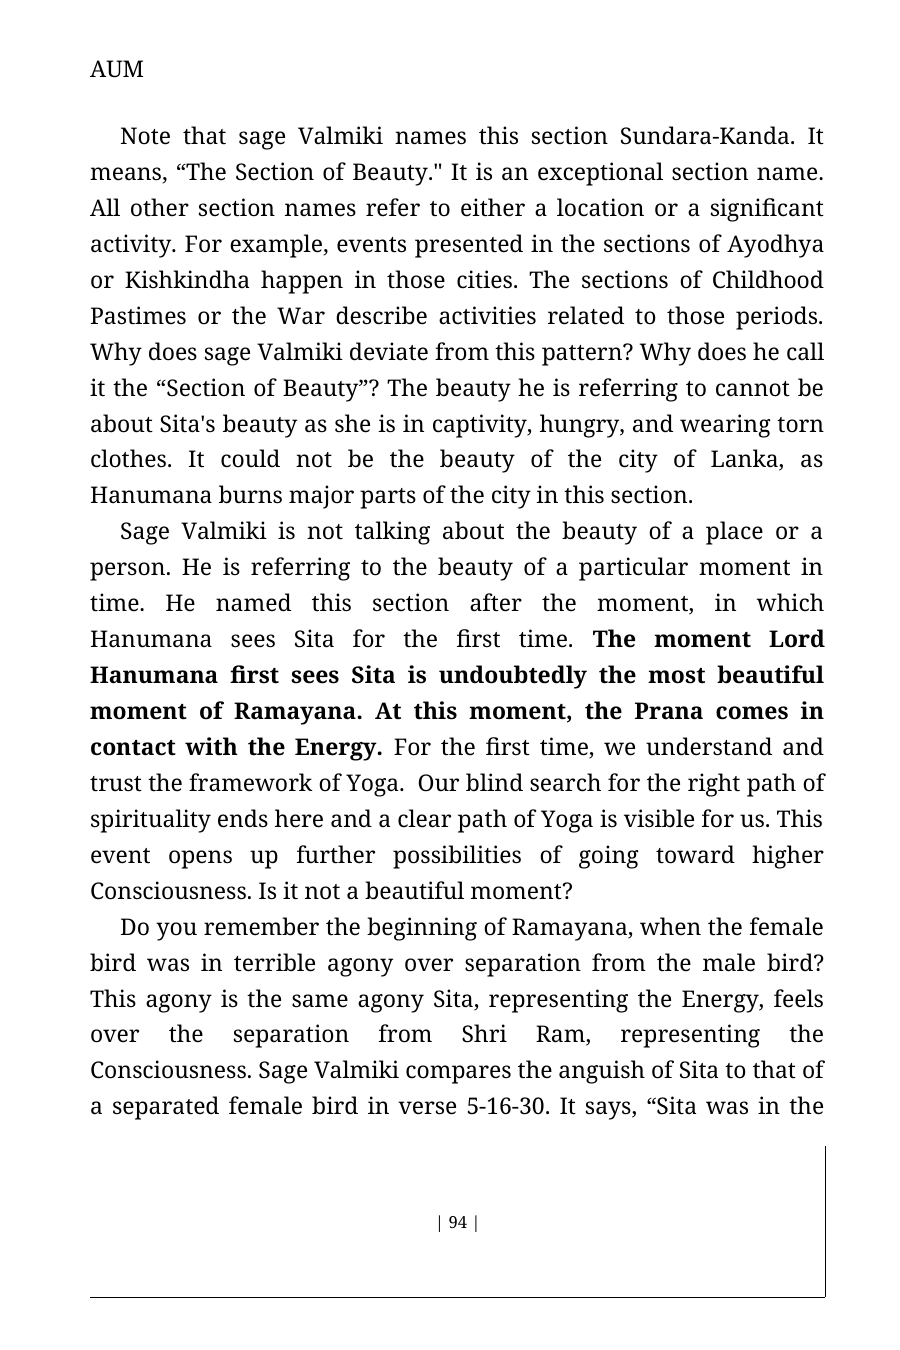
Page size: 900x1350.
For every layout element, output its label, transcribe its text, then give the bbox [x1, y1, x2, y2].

text Sage Valmiki is not talking about the beauty of a place or a person. He is referring to the beauty of a particular moment in time. He named this section after the moment, in which Hanumana sees Sita for the first time. The moment Lord Hanumana first sees Sita is undoubtedly the most beautiful moment of Ramayana. At this moment, the Prana comes in contact with the Energy. For the first time, we understand and trust the framework of Yoga. Our blind search for the right path of spirituality ends here and a clear path of Yoga is visible for us. This event opens up further possibilities of going toward higher Consciousness. Is it not a beautiful moment? [90, 515, 825, 906]
text Note that sage Valmiki names this section Sundara-Kanda. It means, “The Section of Beauty." It is an exceptional section name. All other section names refer to either a location or a significant activity. For example, events presented in the sections of Ayodhya or Kishkindha happen in those cities. The sections of Childhood Pastimes or the War describe activities related to those periods. Why does sage Valmiki deviate from this pattern? Why does he call it the “Section of Beauty”? The beauty he is referring to cannot be about Sita's beauty as she is in captivity, hungry, and wearing torn clothes. It could not be the beauty of the city of Lanka, as Hanumana burns major parts of the city in this section. [90, 120, 825, 511]
text Do you remember the beginning of Ramayana, when the female bird was in terrible agony over separation from the male bird? This agony is the same agony Sita, representing the Energy, feels over the separation from Shri Ram, representing the Consciousness. Sage Valmiki compares the anguish of Sita to that of a separated female bird in verse 5-16-30. It says, “Sita was in the [90, 911, 825, 1122]
